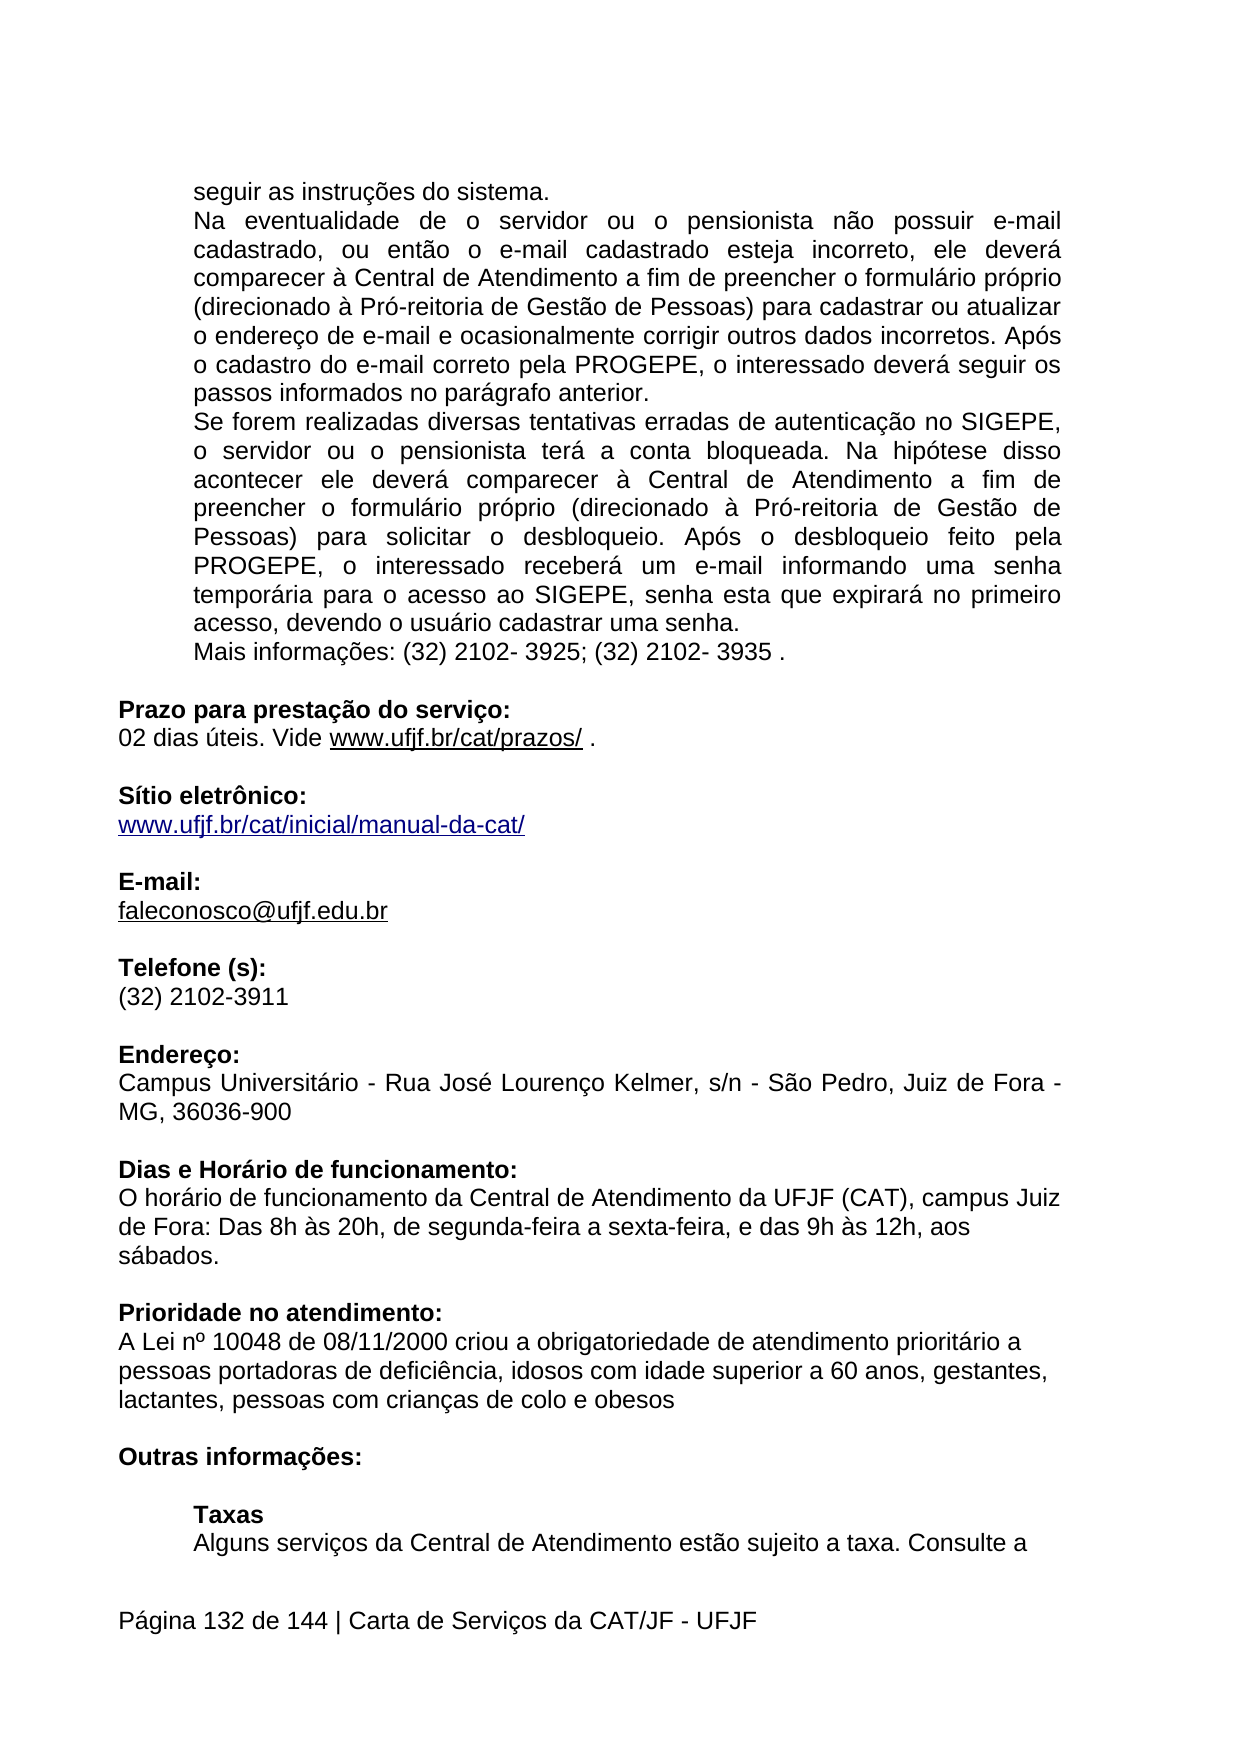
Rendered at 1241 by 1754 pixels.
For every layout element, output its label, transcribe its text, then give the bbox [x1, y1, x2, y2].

text seguir as instruções do sistema. [193, 177, 1063, 206]
text Prazo para prestação do serviço: 02 dias úteis. Vide www.ufjf.br/cat/prazos/ . [118, 695, 1063, 781]
text (32) 2102-3911 [118, 982, 1063, 1011]
text Alguns serviços da Central de Atendimento estão sujeito a taxa. Consulte a [193, 1528, 1063, 1557]
text Taxas [193, 1500, 1063, 1528]
text Endereço: [118, 1040, 1063, 1068]
text A Lei nº 10048 de 08/11/2000 criou a obrigatoriedade de atendimento prioritário a pessoas portadoras de deficiência, idosos com idade superior a 60 anos, gestantes, lactantes, pessoas com crianças de colo e obesos [118, 1327, 1063, 1413]
text Prioridade no atendimento: [118, 1298, 1063, 1327]
text Mais informações: (32) 2102- 3925; (32) 2102- 3935 . [193, 637, 1063, 666]
text Campus Universitário - Rua José Lourenço Kelmer, s/n - São Pedro, Juiz de Fora - MG, 36036-900 [118, 1068, 1063, 1126]
text Outras informações: [118, 1442, 1063, 1471]
text Telefone (s): [118, 953, 1063, 982]
text Sítio eletrônico: www.ufjf.br/cat/inicial/manual-da-cat/ [118, 781, 1063, 838]
text Dias e Horário de funcionamento: O horário de funcionamento da Central de Atendimento da UFJF (CAT), campus Juiz de Fora: Das 8h às 20h, de segunda-feira a sexta-feira, e das 9h às 12h, aos sábados. [118, 1155, 1063, 1270]
text Na eventualidade de o servidor ou o pensionista não possuir e-mail cadastrado, ou então o e-mail cadastrado esteja incorreto, ele deverá comparecer à Central de Atendimento a fim de preencher o formulário próprio (direcionado à Pró-reitoria de Gestão de Pessoas) para cadastrar ou atualizar o endereço de e-mail e ocasionalmente corrigir outros dados incorretos. Após o cadastro do e-mail correto pela PROGEPE, o interessado deverá seguir os passos informados no parágrafo anterior. [193, 206, 1063, 407]
text Se forem realizadas diversas tentativas erradas de autenticação no SIGEPE, o servidor ou o pensionista terá a conta bloqueada. Na hipótese disso acontecer ele deverá comparecer à Central de Atendimento a fim de preencher o formulário próprio (direcionado à Pró-reitoria de Gestão de Pessoas) para solicitar o desbloqueio. Após o desbloqueio feito pela PROGEPE, o interessado receberá um e-mail informando uma senha temporária para o acesso ao SIGEPE, senha esta que expirará no primeiro acesso, devendo o usuário cadastrar uma senha. [193, 407, 1063, 637]
text faleconosco@ufjf.edu.br [118, 896, 1063, 925]
text E-mail: [118, 867, 1063, 896]
